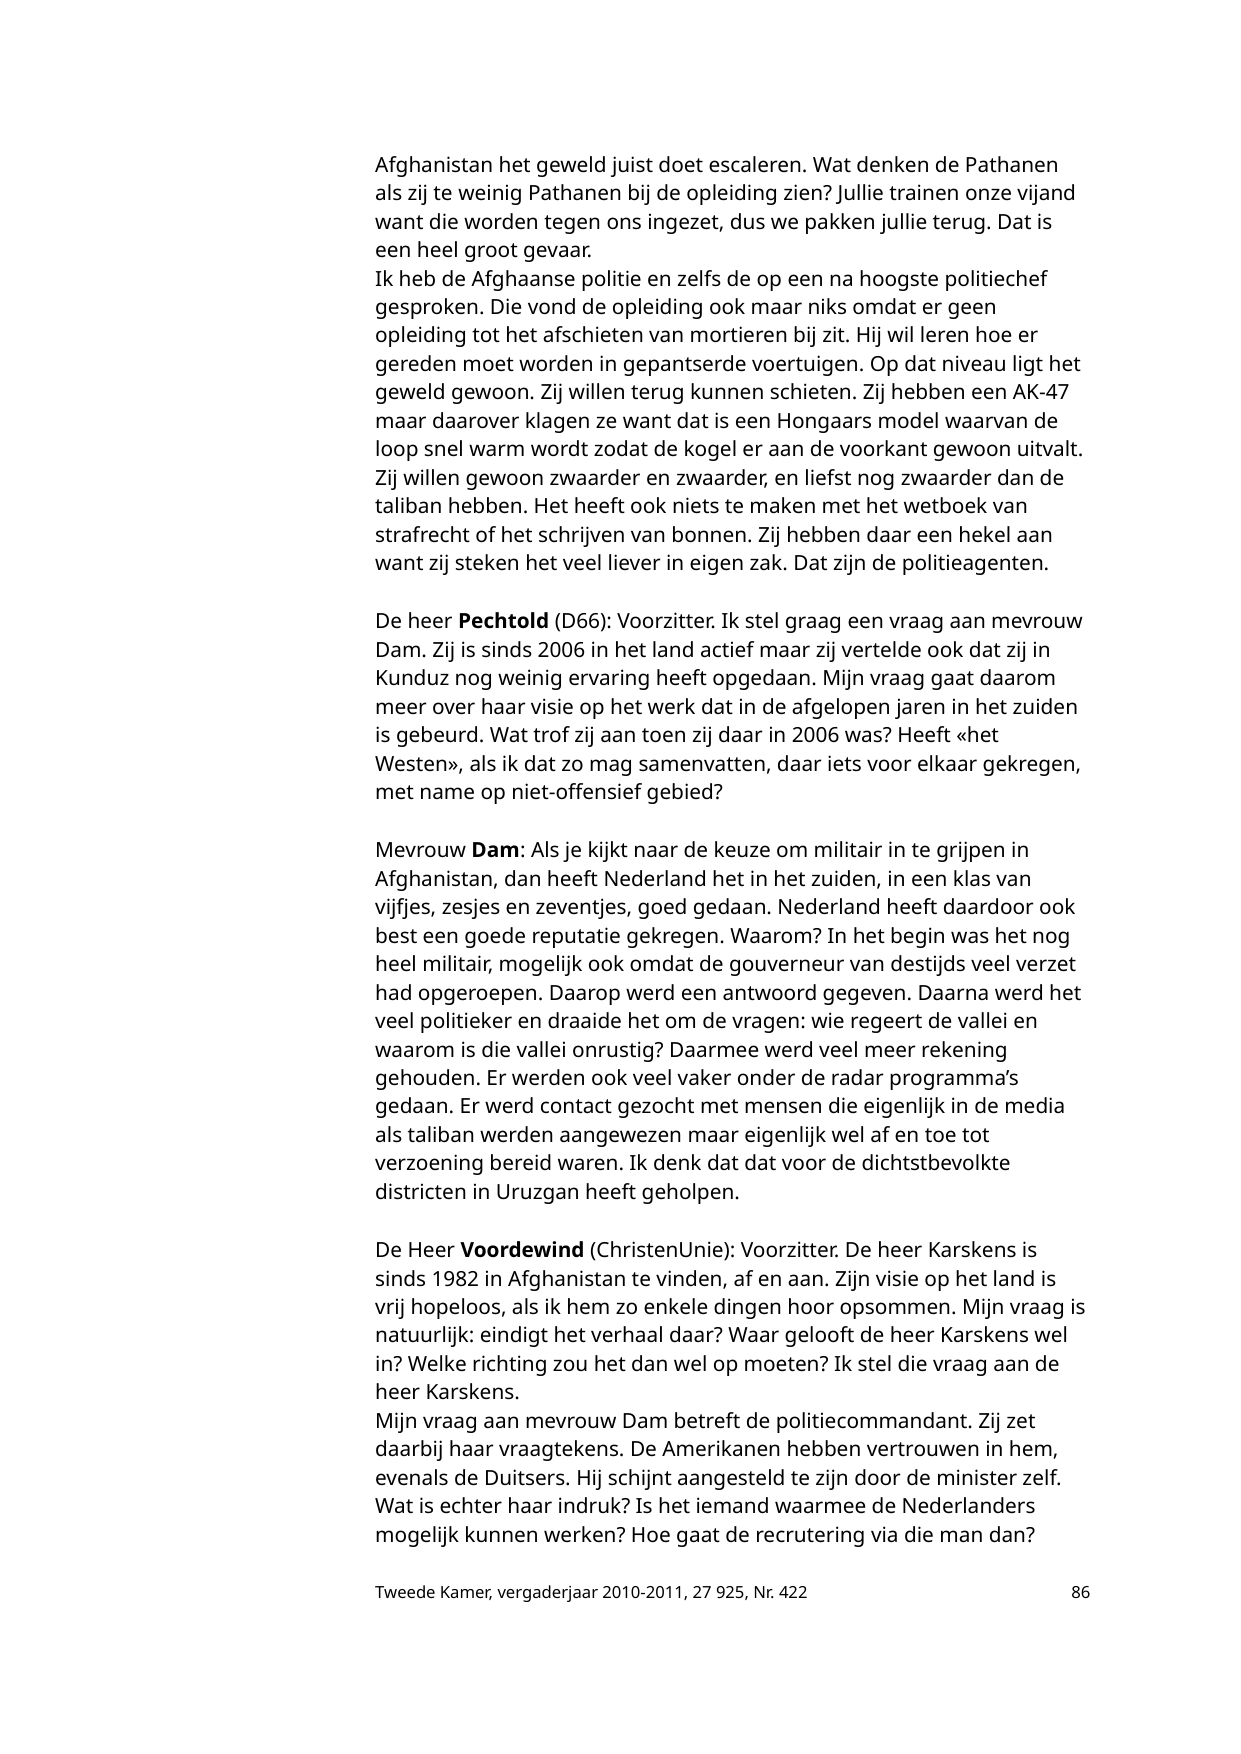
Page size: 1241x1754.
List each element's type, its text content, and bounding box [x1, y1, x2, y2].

text De Heer Voordewind (ChristenUnie): Voorzitter. De heer Karskens is sinds 1982 in Afghanistan te vinden, af en aan. Zijn visie op het land is vrij hopeloos, als ik hem zo enkele dingen hoor opsommen. Mijn vraag is natuurlijk: eindigt het verhaal daar? Waar gelooft de heer Karskens wel in? Welke richting zou het dan wel op moeten? Ik stel die vraag aan de heer Karskens. [375, 1235, 1090, 1406]
text Mevrouw Dam: Als je kijkt naar de keuze om militair in te grijpen in Afghanistan, dan heeft Nederland het in het zuiden, in een klas van vijfjes, zesjes en zeventjes, goed gedaan. Nederland heeft daardoor ook best een goede reputatie gekregen. Waarom? In het begin was het nog heel militair, mogelijk ook omdat de gouverneur van destijds veel verzet had opgeroepen. Daarop werd een antwoord gegeven. Daarna werd het veel politieker en draaide het om de vragen: wie regeert de vallei en waarom is die vallei onrustig? Daarmee werd veel meer rekening gehouden. Er werden ook veel vaker onder de radar programma’s gedaan. Er werd contact gezocht met mensen die eigenlijk in de media als taliban werden aangewezen maar eigenlijk wel af en toe tot verzoening bereid waren. Ik denk dat dat voor de dichtstbevolkte districten in Uruzgan heeft geholpen. [375, 836, 1090, 1205]
text Afghanistan het geweld juist doet escaleren. Wat denken de Pathanen als zij te weinig Pathanen bij de opleiding zien? Jullie trainen onze vijand want die worden tegen ons ingezet, dus we pakken jullie terug. Dat is een heel groot gevaar. [375, 150, 1090, 264]
text Ik heb de Afghaanse politie en zelfs de op een na hoogste politiechef gesproken. Die vond de opleiding ook maar niks omdat er geen opleiding tot het afschieten van mortieren bij zit. Hij wil leren hoe er gereden moet worden in gepantserde voertuigen. Op dat niveau ligt het geweld gewoon. Zij willen terug kunnen schieten. Zij hebben een AK-47 maar daarover klagen ze want dat is een Hongaars model waarvan de loop snel warm wordt zodat de kogel er aan de voorkant gewoon uitvalt. Zij willen gewoon zwaarder en zwaarder, en liefst nog zwaarder dan de taliban hebben. Het heeft ook niets te maken met het wetboek van strafrecht of het schrijven van bonnen. Zij hebben daar een hekel aan want zij steken het veel liever in eigen zak. Dat zijn de politieagenten. [375, 264, 1090, 577]
text De heer Pechtold (D66): Voorzitter. Ik stel graag een vraag aan mevrouw Dam. Zij is sinds 2006 in het land actief maar zij vertelde ook dat zij in Kunduz nog weinig ervaring heeft opgedaan. Mijn vraag gaat daarom meer over haar visie op het werk dat in de afgelopen jaren in het zuiden is gebeurd. Wat trof zij aan toen zij daar in 2006 was? Heeft «het Westen», als ik dat zo mag samenvatten, daar iets voor elkaar gekregen, met name op niet-offensief gebied? [375, 607, 1090, 806]
text Mijn vraag aan mevrouw Dam betreft de politiecommandant. Zij zet daarbij haar vraagtekens. De Amerikanen hebben vertrouwen in hem, evenals de Duitsers. Hij schijnt aangesteld te zijn door de minister zelf. Wat is echter haar indruk? Is het iemand waarmee de Nederlanders mogelijk kunnen werken? Hoe gaat de recrutering via die man dan? [375, 1406, 1090, 1548]
